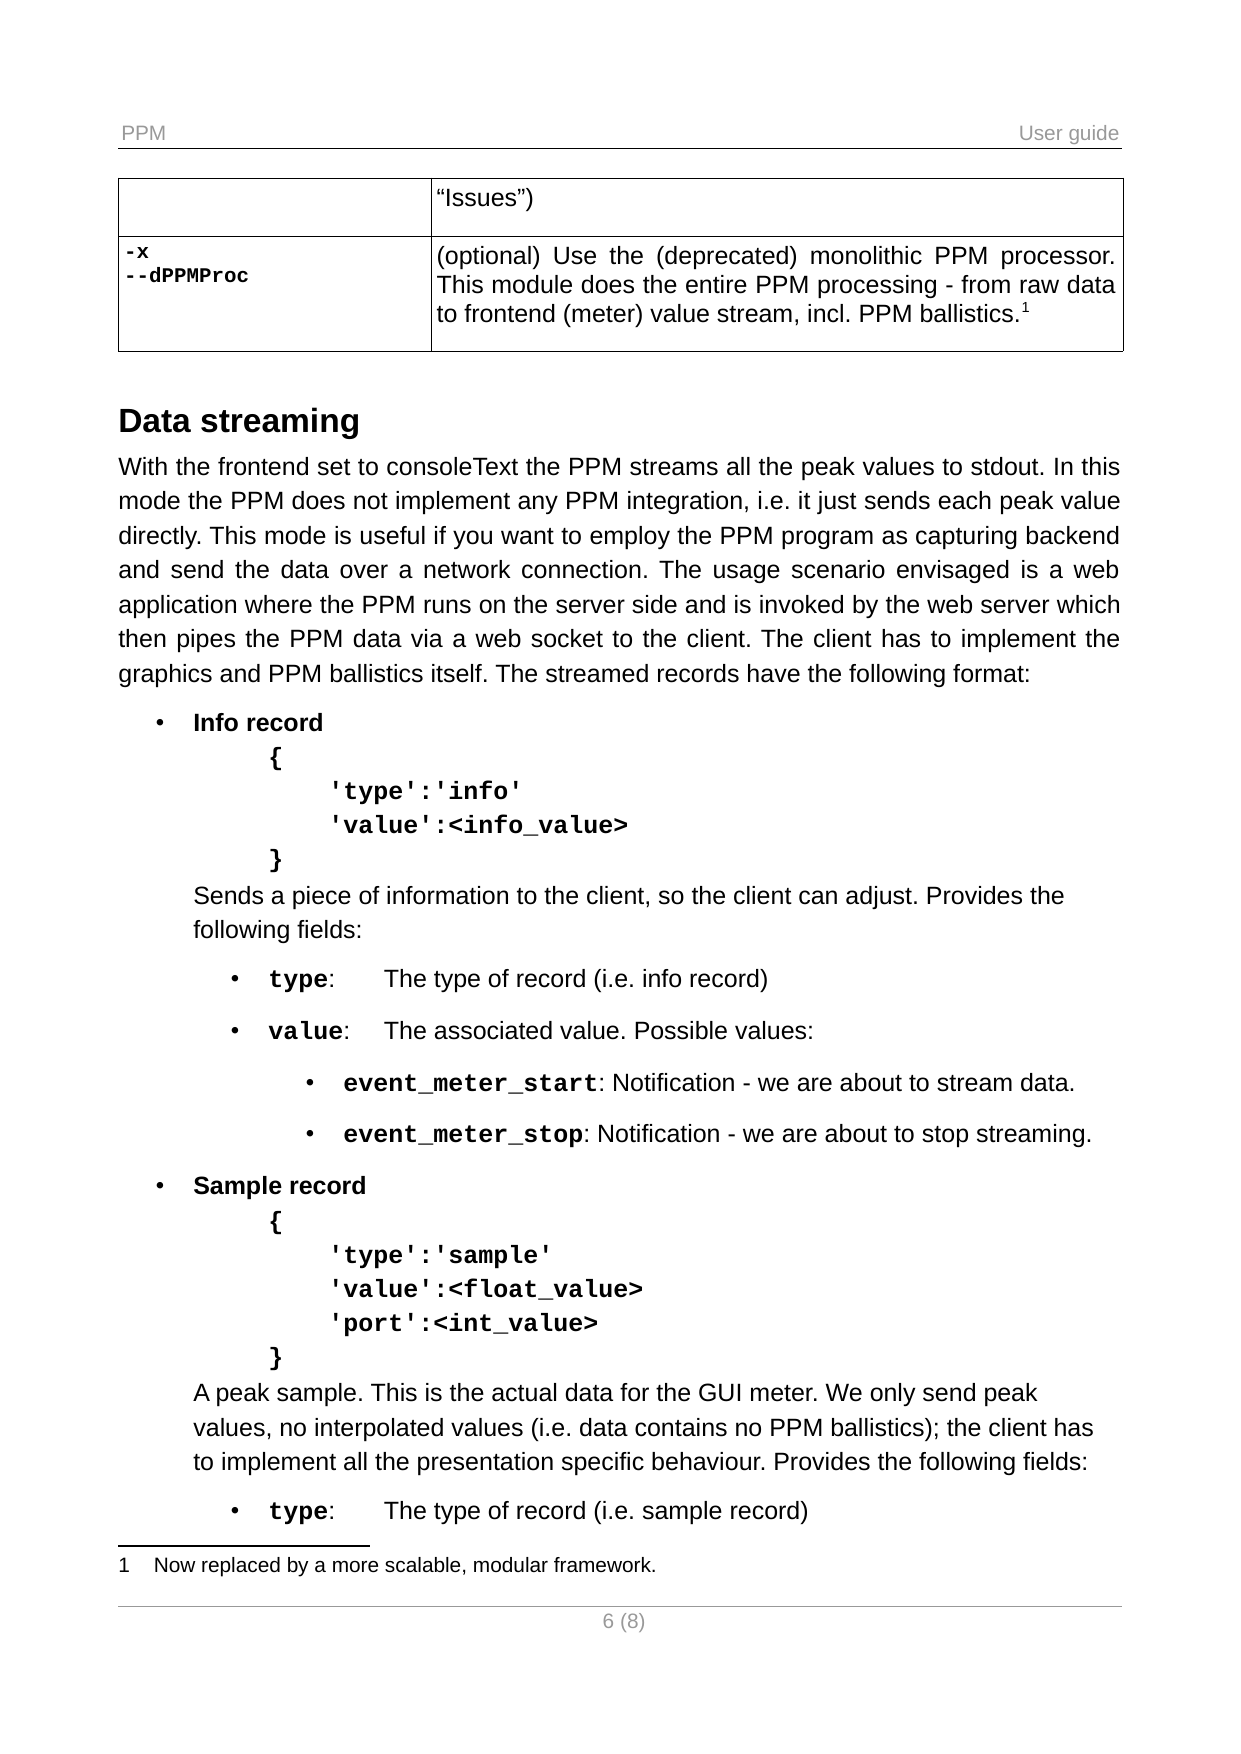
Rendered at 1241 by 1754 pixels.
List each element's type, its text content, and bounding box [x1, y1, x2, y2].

subtitle Data streaming [118, 401, 1122, 439]
text With the frontend set to consoleText the PPM streams all the peak values to stdout. In this mode the PPM does not implement any PPM integration, i.e. it just sends each peak value directly. This mode is useful if you want to employ the PPM program as capturing backend and send the data over a network connection. The usage scenario envisaged is a web application where the PPM runs on the server side and is invoked by the web server which then pipes the PPM data via a web socket to the client. The client has to implement the graphics and PPM ballistics itself. The streamed records have the following format: [118, 452, 1122, 687]
table_cell “Issues”) [432, 179, 1123, 236]
list Sample record { 'type':'sample' 'value':<float_value> 'port':<int_value> } A peak sample. This is the actual data for the GUI meter. We only send peak values, no interpolated values (i.e. data contains no PPM ballistics); the client has to implement all the presentation specific behaviour. Provides the following fields: [156, 1171, 1122, 1476]
table_cell [119, 179, 431, 236]
list event_meter_start: Notification - we are about to stream data. [306, 1068, 1122, 1099]
list value: The associated value. Possible values: [231, 1016, 1122, 1047]
list type: The type of record (i.e. info record) [231, 964, 1122, 995]
list type: The type of record (i.e. sample record) [231, 1496, 1122, 1527]
list event_meter_stop: Notification - we are about to stop streaming. [306, 1119, 1122, 1150]
table_cell (optional) Use the (deprecated) monolithic PPM processor. This module does the entire PPM processing - from raw data to frontend (meter) value stream, incl. PPM ballistics. [432, 237, 1123, 351]
list Info record { 'type':'info' 'value':<info_value> } Sends a piece of information to the client, so the client can adjust. Provides the following fields: [156, 708, 1122, 944]
table_cell -x --dPPMProc [119, 237, 431, 351]
